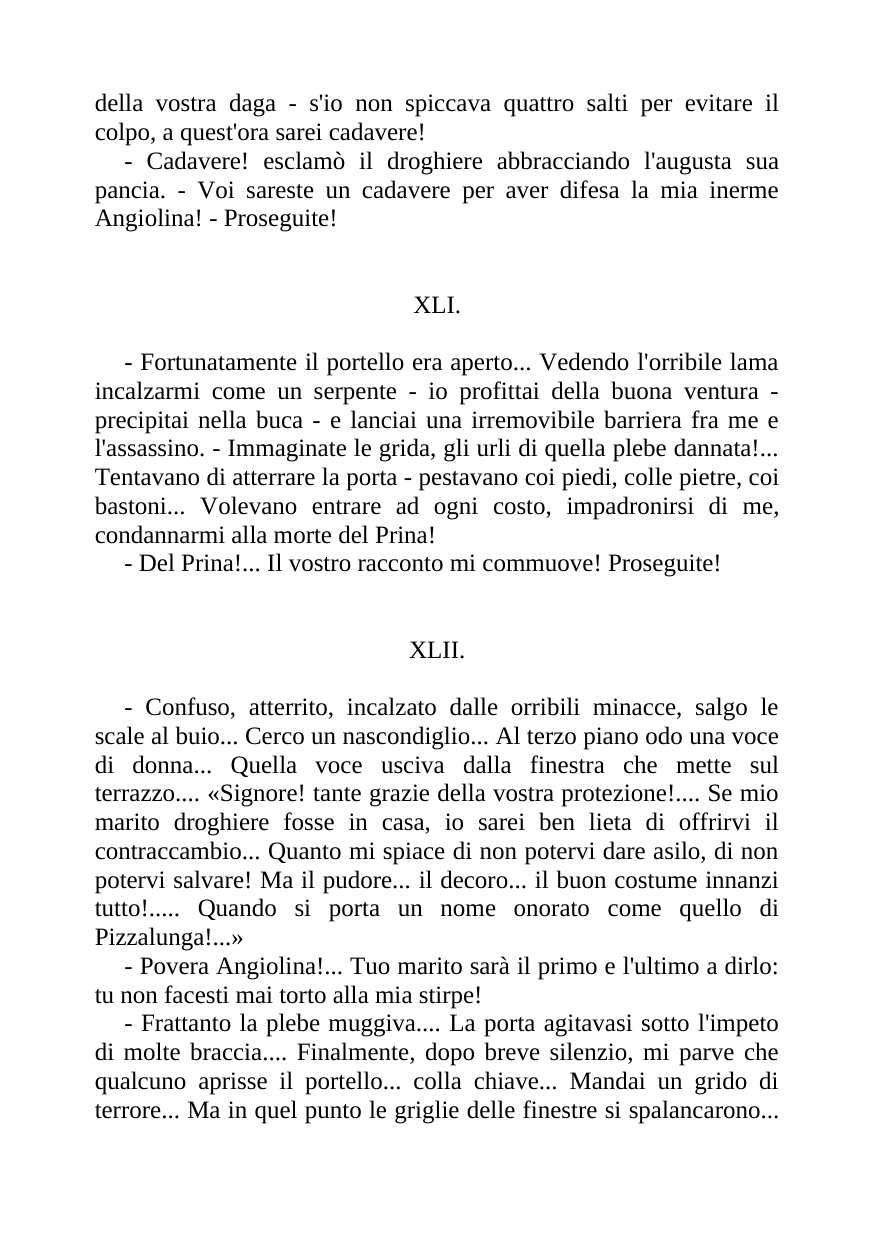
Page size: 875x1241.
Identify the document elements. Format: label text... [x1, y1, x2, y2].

text - Del Prina!... Il vostro racconto mi commuove! Proseguite! [94, 548, 779, 577]
text XLI. [94, 290, 779, 318]
text - Cadavere! esclamò il droghiere abbracciando l'augusta sua pancia. - Voi sareste un cadavere per aver difesa la mia inerme Angiolina! - Proseguite! [94, 146, 779, 232]
text della vostra daga - s'io non spiccava quattro salti per evitare il colpo, a quest'ora sarei cadavere! [94, 88, 779, 146]
text - Confuso, atterrito, incalzato dalle orribili minacce, salgo le scale al buio... Cerco un nascondiglio... Al terzo piano odo una voce di donna... Quella voce usciva dalla finestra che mette sul terrazzo.... «Signore! tante grazie della vostra protezione!.... Se mio marito droghiere fosse in casa, io sarei ben lieta di offrirvi il contraccambio... Quanto mi spiace di non potervi dare asilo, di non potervi salvare! Ma il pudore... il decoro... il buon costume innanzi tutto!..... Quando si porta un nome onorato come quello di Pizzalunga!...» [94, 692, 779, 951]
text - Fortunatamente il portello era aperto... Vedendo l'orribile lama incalzarmi come un serpente - io profittai della buona ventura - precipitai nella buca - e lanciai una irremovibile barriera fra me e l'assassino. - Immaginate le grida, gli urli di quella plebe dannata!... Tentavano di atterrare la porta - pestavano coi piedi, colle pietre, coi bastoni... Volevano entrare ad ogni costo, impadronirsi di me, condannarmi alla morte del Prina! [94, 347, 779, 548]
text - Frattanto la plebe muggiva.... La porta agitavasi sotto l'impeto di molte braccia.... Finalmente, dopo breve silenzio, mi parve che qualcuno aprisse il portello... colla chiave... Mandai un grido di terrore... Ma in quel punto le griglie delle finestre si spalancarono... [94, 1008, 779, 1123]
text XLII. [94, 635, 779, 663]
text - Povera Angiolina!... Tuo marito sarà il primo e l'ultimo a dirlo: tu non facesti mai torto alla mia stirpe! [94, 951, 779, 1008]
